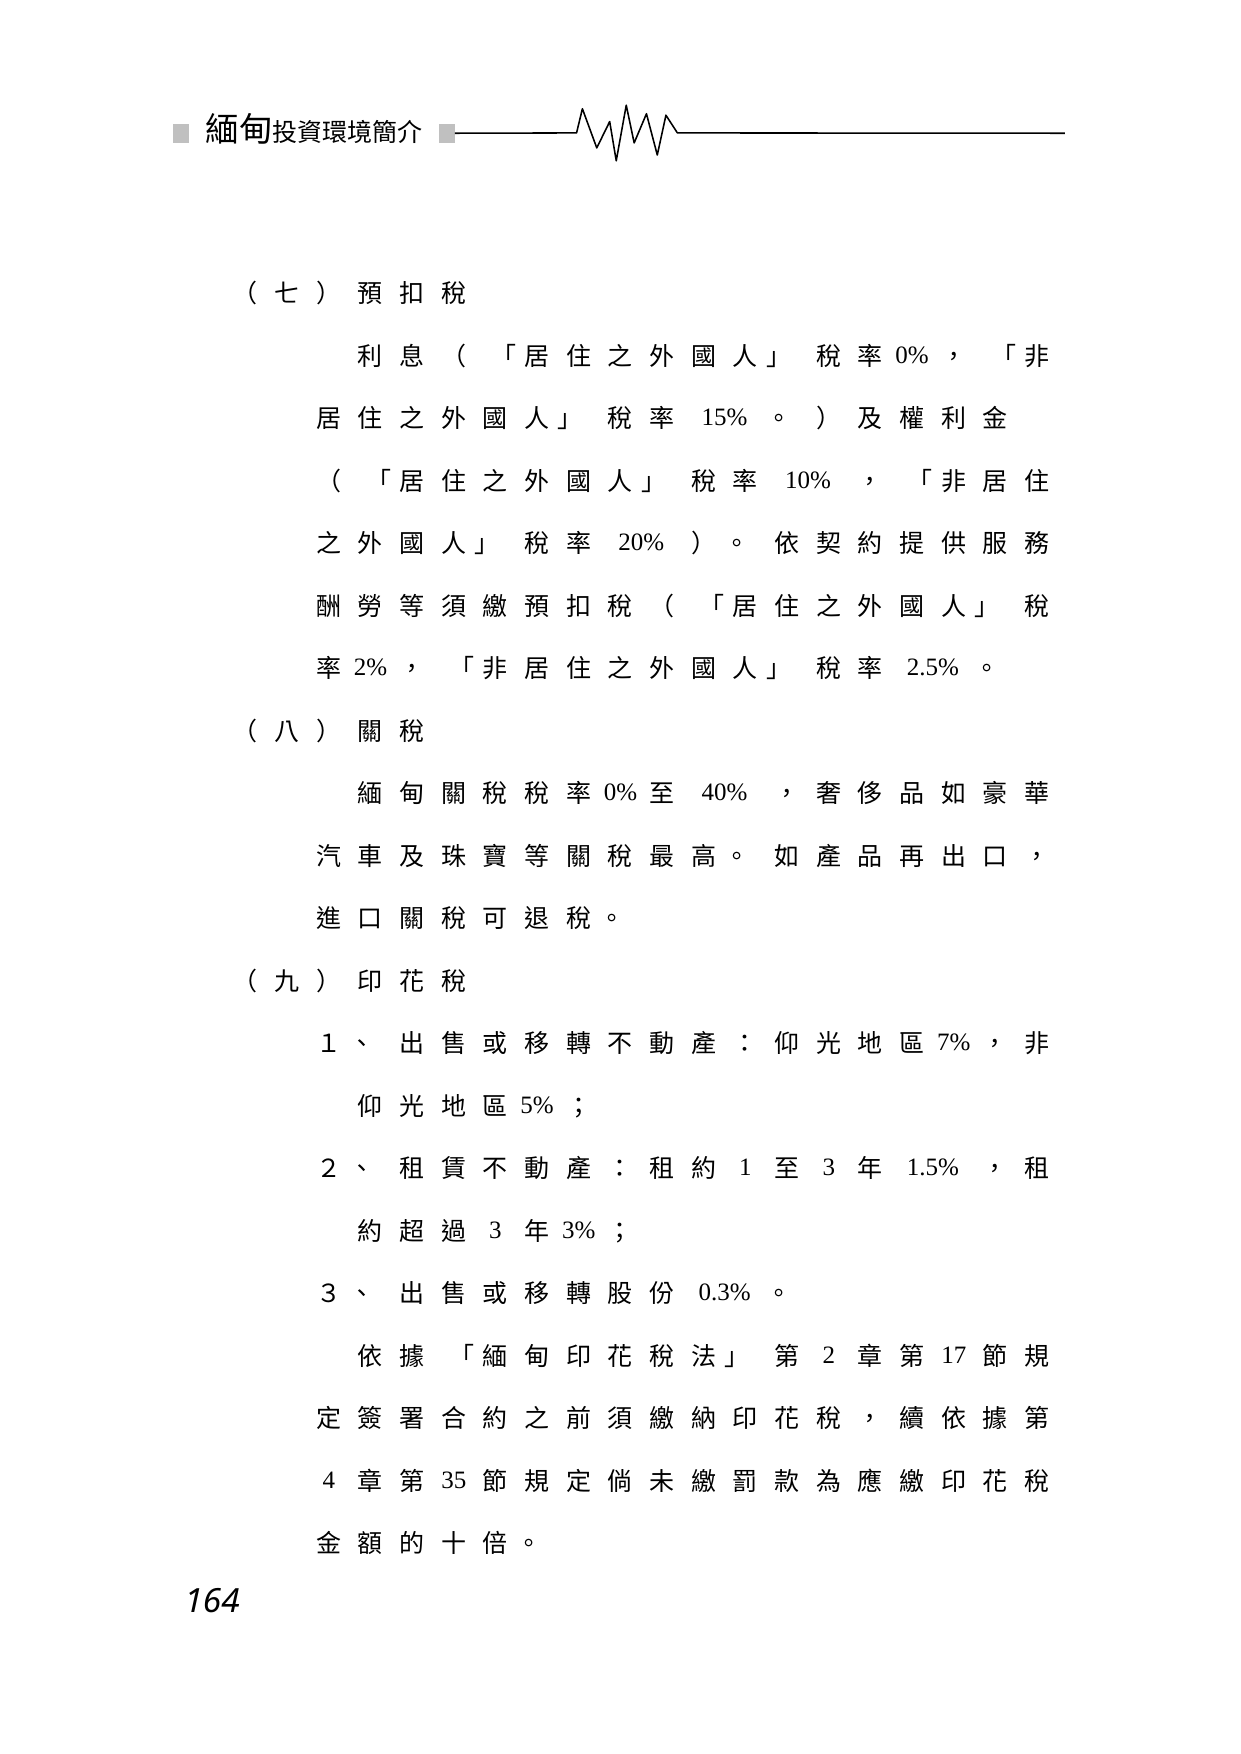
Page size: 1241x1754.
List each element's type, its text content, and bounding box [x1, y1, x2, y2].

text １、出售或移轉不動產：仰光地區7%，非仰光地區5%； [284, 1000, 1058, 1125]
text ３、出售或移轉股份0.3%。 [284, 1250, 1058, 1313]
text 利息（「居住之外國人」稅率0%，「非居住之外國人」稅率15%。）及權利金（「居住之外國人」稅率10%，「非居住之外國人」稅率20%）。依契約提供服務酬勞等須繳預扣稅（「居住之外國人」稅率2%，「非居住之外國人」稅率2.5%。 [284, 313, 1058, 688]
text （七）預扣稅 [208, 250, 1058, 313]
text （八）關稅 [208, 688, 1058, 750]
text 緬甸關稅稅率0%至40%，奢侈品如豪華汽車及珠寶等關稅最高。如產品再出口，進口關稅可退稅。 [284, 750, 1058, 938]
text （九）印花稅 [208, 938, 1058, 1000]
text ２、租賃不動產：租約1至3年1.5%，租約超過3年3%； [284, 1125, 1058, 1250]
text 依據「緬甸印花稅法」第2章第17節規定簽署合約之前須繳納印花稅，續依據第4章第35節規定倘未繳罰款為應繳印花稅金額的十倍。 [284, 1313, 1058, 1563]
